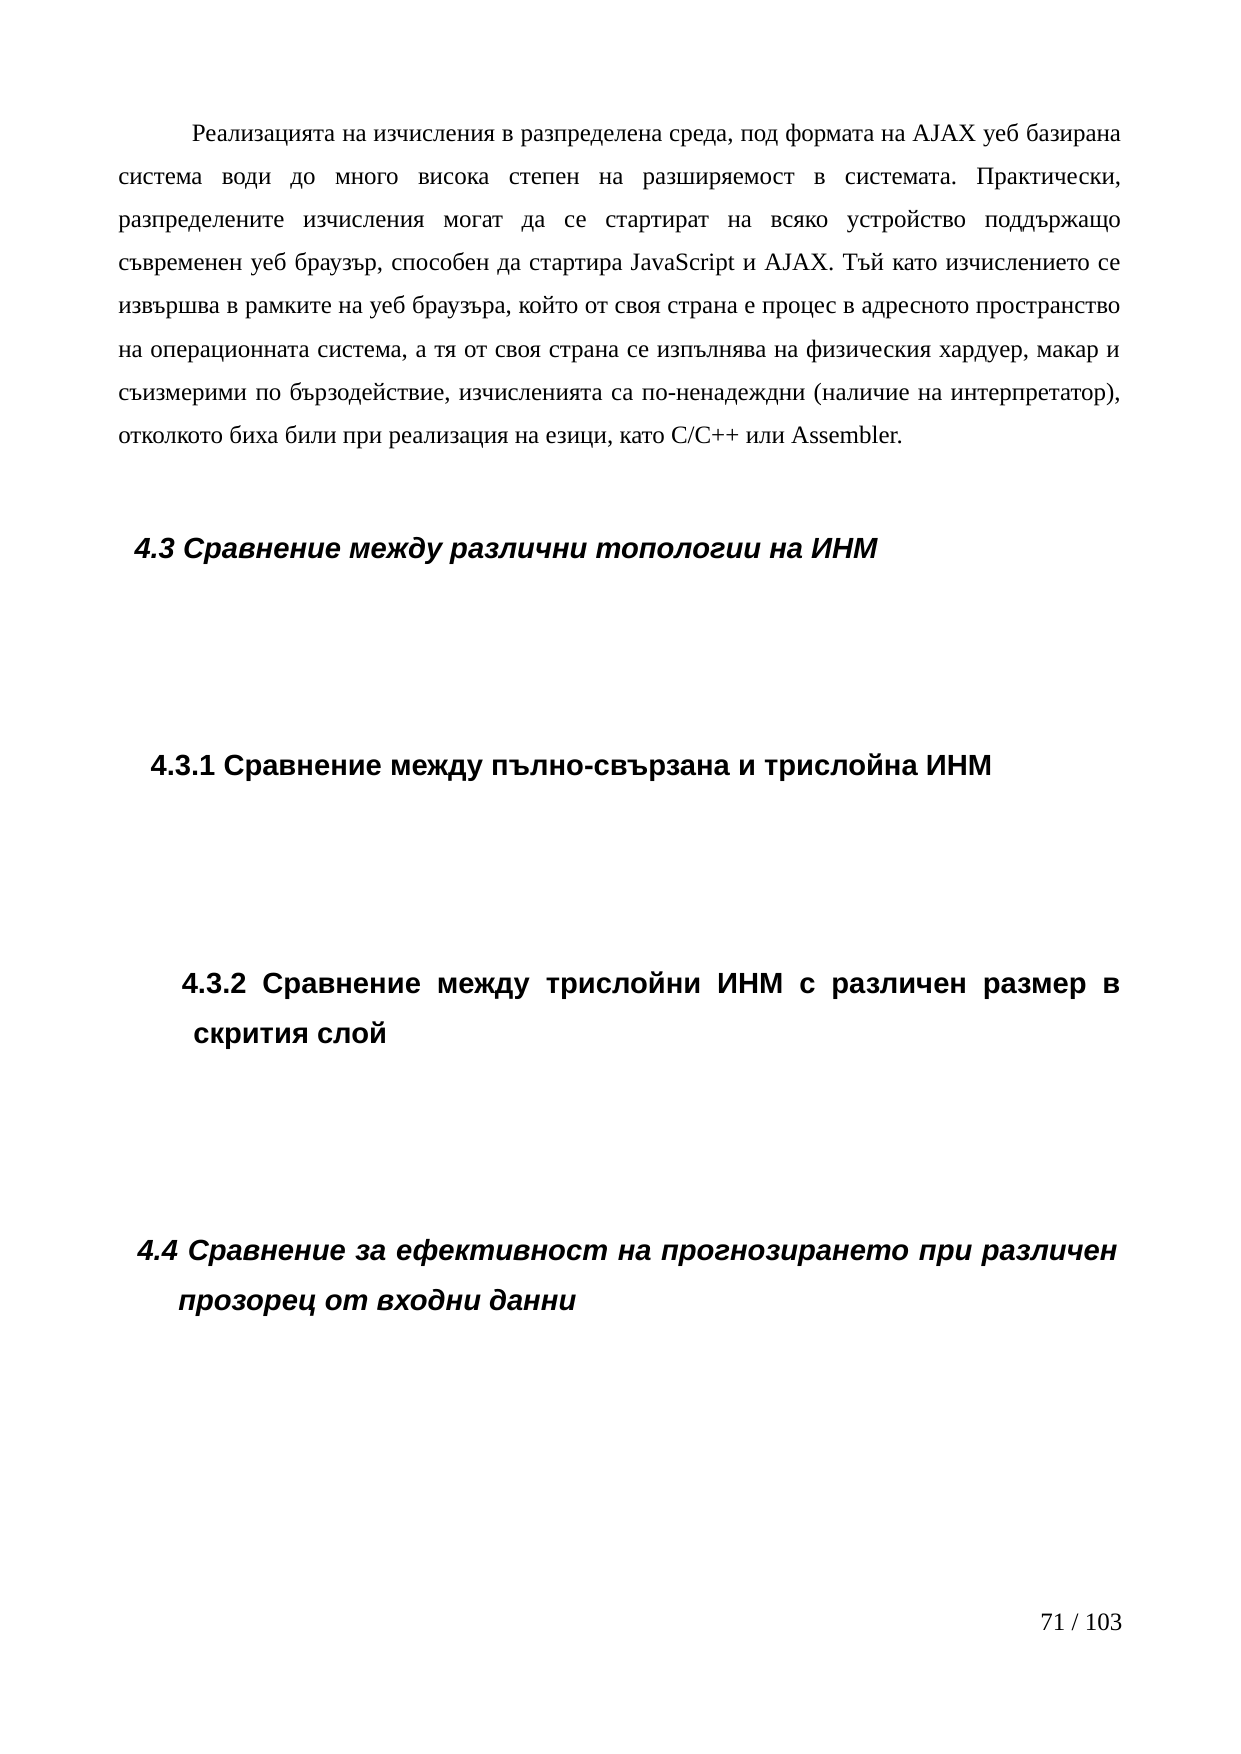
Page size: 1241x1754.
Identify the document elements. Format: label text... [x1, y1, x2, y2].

subtitle 4.3 Сравнение между различни топологии на ИНМ [118, 531, 1122, 565]
subtitle 4.3.2 Сравнение между трислойни ИНМ с различен размер в скрития слой [118, 966, 1122, 1049]
text Реализацията на изчисления в разпределена среда, под формата на AJAX уеб базирана система води до много висока степен на разширяемост в системата. Практически, разпределените изчисления могат да се стартират на всяко устройство поддържащо съвременен уеб браузър, способен да стартира JavaScript и AJAX. Тъй като изчислението се извършва в рамките на уеб браузъра, който от своя страна е процес в адресното пространство на операционната система, а тя от своя страна се изпълнява на физическия хардуер, макар и съизмерими по бързодействие, изчисленията са по-ненадеждни (наличие на интерпретатор), отколкото биха били при реализация на езици, като C/C++ или Assembler. [118, 118, 1122, 449]
subtitle 4.3.1 Сравнение между пълно-свързана и трислойна ИНМ [118, 748, 1122, 782]
subtitle 4.4 Сравнение за ефективност на прогнозирането при различен прозорец от входни данни [118, 1233, 1122, 1317]
